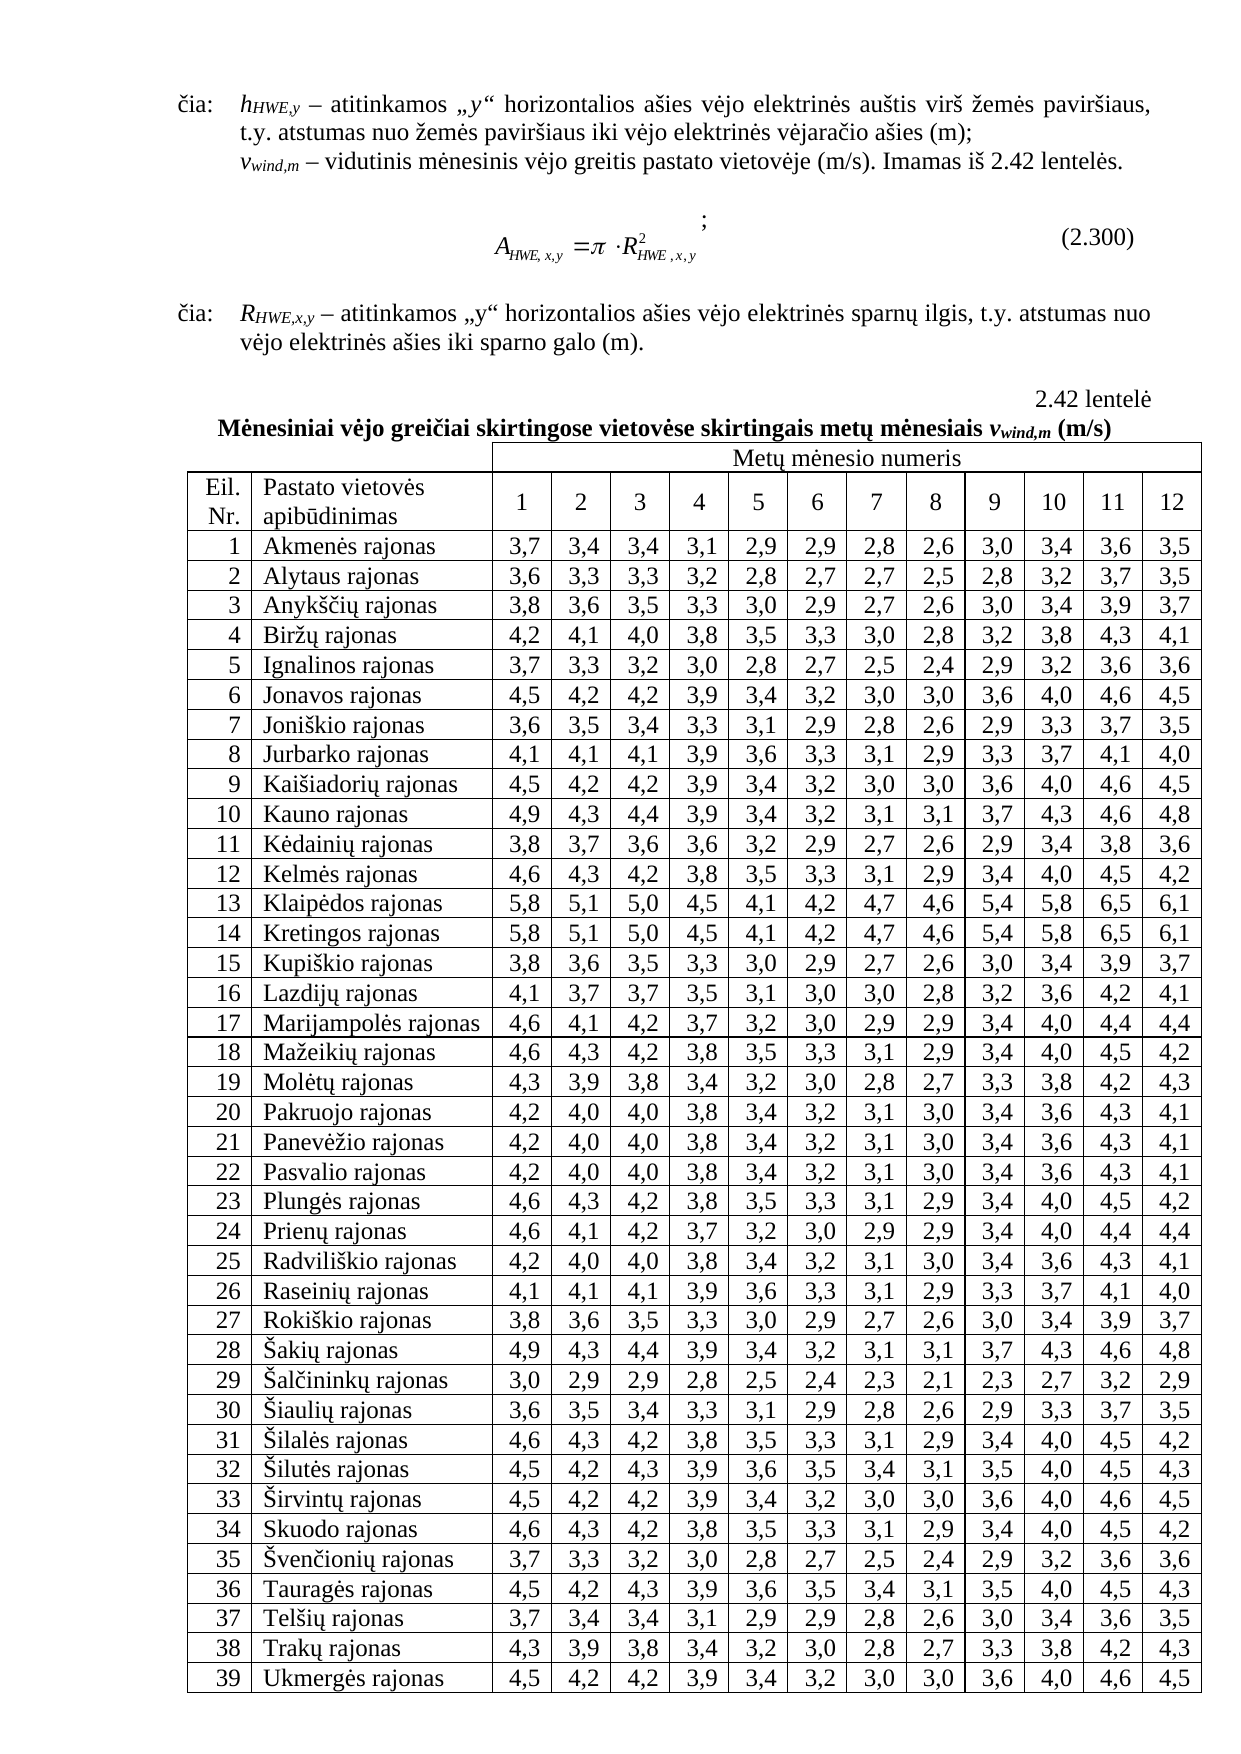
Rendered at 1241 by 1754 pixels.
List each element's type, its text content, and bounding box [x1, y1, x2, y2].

table_cell 4,3 [552, 1425, 610, 1453]
table_cell 4,6 [493, 1216, 551, 1245]
table_cell Radviliškio rajonas [252, 1246, 492, 1275]
table_cell 2,1 [907, 1365, 964, 1394]
table_cell 3,3 [966, 740, 1024, 768]
table_cell 3,0 [729, 948, 787, 977]
table_cell 3,0 [847, 1663, 906, 1692]
table_cell 3,0 [907, 1097, 964, 1126]
table_cell 3,1 [670, 1604, 728, 1632]
table_cell 6 [188, 680, 251, 709]
table_cell 4,2 [552, 769, 610, 798]
table_cell 3,2 [729, 829, 787, 858]
table_cell 5,1 [552, 889, 610, 917]
table_cell 3,4 [966, 1157, 1024, 1185]
table_cell 4,3 [1084, 1157, 1142, 1185]
table_cell 10 [188, 799, 251, 828]
table_cell 3,1 [847, 1276, 906, 1304]
table_header [252, 442, 492, 471]
table_cell Lazdijų rajonas [252, 978, 492, 1007]
table_cell 4,1 [1084, 740, 1142, 768]
table_cell 4,1 [493, 1276, 551, 1304]
table_cell 17 [188, 1008, 251, 1036]
table_cell 3,2 [788, 1663, 846, 1692]
table_cell 4,1 [552, 620, 610, 649]
table_cell 3,5 [788, 1574, 846, 1602]
table_cell 4,5 [1084, 859, 1142, 887]
table_cell 3,4 [966, 1425, 1024, 1453]
table_cell 4,0 [1025, 859, 1083, 887]
table_cell 2,6 [907, 948, 964, 977]
table_cell 32 [188, 1455, 251, 1483]
table_cell 29 [188, 1365, 251, 1394]
table_cell 4,6 [493, 1186, 551, 1215]
table_cell 4,4 [1143, 1008, 1201, 1036]
table_cell 3,9 [552, 1633, 610, 1662]
table_cell Pakruojo rajonas [252, 1097, 492, 1126]
table_cell 3,3 [1025, 1395, 1083, 1424]
table_cell Pasvalio rajonas [252, 1157, 492, 1185]
table_cell 3,0 [788, 978, 846, 1007]
table_cell 3,5 [729, 1425, 787, 1453]
table_cell 30 [188, 1395, 251, 1424]
table_cell 3,4 [729, 1484, 787, 1513]
text νwind,m – vidutinis mėnesinis vėjo greitis pastato vietovėje (m/s). Imamas iš 2.42 lentelės. [240, 146, 1151, 175]
table_cell 4,0 [1143, 740, 1201, 768]
table_cell 3,6 [729, 740, 787, 768]
table_cell 4,2 [788, 889, 846, 917]
table_cell 3,2 [729, 1008, 787, 1036]
table_cell 2,8 [847, 1604, 906, 1632]
table_cell 4,3 [493, 1067, 551, 1096]
table_cell Skuodo rajonas [252, 1514, 492, 1543]
table_cell 3,6 [729, 1276, 787, 1304]
table_cell 4,2 [611, 1663, 669, 1692]
table_cell 4,5 [1084, 1455, 1142, 1483]
table_cell 3,4 [966, 1008, 1024, 1036]
table_cell 2,7 [847, 591, 906, 619]
table_cell 3,1 [847, 1514, 906, 1543]
table_cell 3,3 [788, 1038, 846, 1066]
table_cell 3,0 [847, 978, 906, 1007]
table_cell 3 [188, 591, 251, 619]
table_cell 3,6 [966, 1484, 1024, 1513]
table_cell 3,6 [1143, 1544, 1201, 1573]
table_cell 2,4 [788, 1365, 846, 1394]
table_cell 4,2 [493, 620, 551, 649]
table_cell 3,5 [729, 1514, 787, 1543]
table_cell 4,6 [907, 889, 964, 917]
table_cell 4,6 [493, 859, 551, 887]
table_cell 5 [188, 650, 251, 679]
table_cell 4,3 [611, 1574, 669, 1602]
table_cell 5,8 [1025, 889, 1083, 917]
table_cell 3,6 [729, 1574, 787, 1602]
table_cell 2,9 [788, 591, 846, 619]
table_cell 38 [188, 1633, 251, 1662]
table_cell 3,3 [788, 740, 846, 768]
table_cell 3,1 [847, 740, 906, 768]
table_cell 3,8 [1025, 1633, 1083, 1662]
table_cell 3,0 [788, 1216, 846, 1245]
table_cell 3,8 [493, 829, 551, 858]
table_cell 2,3 [847, 1365, 906, 1394]
table_cell Šakių rajonas [252, 1335, 492, 1364]
table_cell 2,4 [907, 650, 964, 679]
table_cell 4,2 [611, 1038, 669, 1066]
table_cell 3,0 [966, 531, 1024, 560]
table_cell 3,5 [1143, 710, 1201, 738]
table_cell 3,6 [552, 591, 610, 619]
table_cell 4,0 [611, 620, 669, 649]
table_cell 4,8 [1143, 799, 1201, 828]
table_cell 3,9 [670, 1574, 728, 1602]
table_cell 3,8 [670, 1246, 728, 1275]
table_cell 4,7 [847, 918, 906, 947]
table_cell 3,9 [670, 740, 728, 768]
table_cell 3,4 [729, 769, 787, 798]
table_cell 3,8 [670, 1038, 728, 1066]
table_cell 2,8 [966, 561, 1024, 589]
table_cell 4,3 [1143, 1574, 1201, 1602]
table_cell 7 [847, 473, 906, 530]
table_cell 31 [188, 1425, 251, 1453]
table_cell 3,0 [729, 1306, 787, 1334]
table_cell 3,3 [788, 620, 846, 649]
table_cell 3,5 [611, 948, 669, 977]
table_cell 4,0 [611, 1246, 669, 1275]
table_cell 3,0 [907, 1663, 964, 1692]
table_cell 4,4 [1143, 1216, 1201, 1245]
table_cell 4,6 [493, 1425, 551, 1453]
table_cell 2,9 [907, 859, 964, 887]
table_cell 3,4 [611, 1395, 669, 1424]
table_cell 4,0 [1025, 1186, 1083, 1215]
table_cell 3,2 [1025, 650, 1083, 679]
table_cell 4,1 [729, 918, 787, 947]
table_cell 2,7 [847, 948, 906, 977]
table_cell 2,6 [907, 531, 964, 560]
table_cell Rokiškio rajonas [252, 1306, 492, 1334]
table_cell 12 [1143, 473, 1201, 530]
table_cell 4,0 [1025, 1038, 1083, 1066]
table_cell 3,3 [788, 1514, 846, 1543]
table_cell 3,7 [1025, 740, 1083, 768]
table_cell 4,5 [493, 1484, 551, 1513]
table_cell 2,9 [966, 650, 1024, 679]
table_cell 2,7 [847, 1306, 906, 1334]
table_cell 3,1 [670, 531, 728, 560]
table_cell 3,4 [966, 1097, 1024, 1126]
table_cell 4,2 [1084, 1633, 1142, 1662]
table_cell Jonavos rajonas [252, 680, 492, 709]
table_cell 4,1 [1143, 1097, 1201, 1126]
table_cell 4,0 [1025, 680, 1083, 709]
table_cell 3,9 [670, 1663, 728, 1692]
table_cell 3,7 [670, 1008, 728, 1036]
table_cell 2,6 [907, 1604, 964, 1632]
table_cell 12 [188, 859, 251, 887]
table_cell 4,0 [611, 1097, 669, 1126]
table_cell 3,2 [611, 1544, 669, 1573]
table_cell 3,0 [847, 1484, 906, 1513]
table_cell 4,8 [1143, 1335, 1201, 1364]
table_cell 3,2 [966, 978, 1024, 1007]
table_cell 4,5 [1143, 680, 1201, 709]
table_cell 3,9 [670, 1484, 728, 1513]
table_cell 3,5 [966, 1574, 1024, 1602]
table_cell 4,1 [493, 978, 551, 1007]
table_cell 4,3 [611, 1455, 669, 1483]
table_cell 3,0 [847, 769, 906, 798]
table_cell Tauragės rajonas [252, 1574, 492, 1602]
table_cell 3,0 [788, 1633, 846, 1662]
table_cell 3,4 [611, 710, 669, 738]
table_cell 4,3 [1143, 1633, 1201, 1662]
table_cell 3,4 [670, 1633, 728, 1662]
table_cell 4,2 [611, 1216, 669, 1245]
table_cell 3,0 [966, 1306, 1024, 1334]
table_cell 3,2 [966, 620, 1024, 649]
table_cell Raseinių rajonas [252, 1276, 492, 1304]
table_cell 3,0 [907, 769, 964, 798]
table_cell 3,6 [966, 769, 1024, 798]
table_cell 35 [188, 1544, 251, 1573]
table_cell 3,5 [729, 1038, 787, 1066]
table_cell 3,4 [729, 799, 787, 828]
table_cell 3,8 [1025, 1067, 1083, 1096]
table_cell 3,9 [670, 769, 728, 798]
table_cell 3,7 [1084, 1395, 1142, 1424]
table_cell 11 [188, 829, 251, 858]
table_cell 4,5 [670, 918, 728, 947]
table_cell 3,3 [552, 561, 610, 589]
table_cell 3,3 [966, 1276, 1024, 1304]
table_cell 3,7 [1084, 710, 1142, 738]
table_cell 4,2 [493, 1246, 551, 1275]
table_cell 4,0 [552, 1246, 610, 1275]
table_cell 4,0 [1025, 1425, 1083, 1453]
table_cell 3,2 [670, 561, 728, 589]
table_cell 2,9 [847, 1216, 906, 1245]
table_cell 3,1 [729, 978, 787, 1007]
table_cell 3,4 [966, 1216, 1024, 1245]
table_cell 4,3 [1025, 1335, 1083, 1364]
table_cell 2,7 [847, 561, 906, 589]
table_cell 3,8 [670, 1097, 728, 1126]
table_cell Šalčininkų rajonas [252, 1365, 492, 1394]
table_cell 2,4 [907, 1544, 964, 1573]
table_cell 3,6 [1143, 829, 1201, 858]
table_cell 2,9 [788, 1395, 846, 1424]
table_cell 24 [188, 1216, 251, 1245]
table_cell 2,9 [788, 1306, 846, 1334]
table_cell 4,3 [552, 1038, 610, 1066]
table_cell 3,5 [552, 1395, 610, 1424]
table_cell 3,3 [670, 591, 728, 619]
table_cell 4,1 [1143, 978, 1201, 1007]
table_cell 3,3 [611, 561, 669, 589]
table_cell 3,4 [729, 1335, 787, 1364]
table_cell 16 [188, 978, 251, 1007]
table_cell 3,4 [670, 1067, 728, 1096]
table_cell 2 [552, 473, 610, 530]
table_cell 4,0 [611, 1127, 669, 1156]
table_cell 3,7 [1143, 948, 1201, 977]
table_cell 4,3 [1084, 1246, 1142, 1275]
table_cell 4,1 [1143, 1246, 1201, 1275]
table_cell 2,5 [729, 1365, 787, 1394]
table_cell 4,2 [611, 1484, 669, 1513]
table_cell 3,2 [729, 1067, 787, 1096]
table_cell 4,2 [788, 918, 846, 947]
table_cell 25 [188, 1246, 251, 1275]
table_cell 4,0 [1025, 1514, 1083, 1543]
table_cell 4,2 [493, 1157, 551, 1185]
table_cell 4,5 [1143, 1663, 1201, 1692]
table_cell 4,5 [1084, 1038, 1142, 1066]
table_cell 3,6 [729, 1455, 787, 1483]
table_cell 3,9 [670, 1335, 728, 1364]
table_cell Kretingos rajonas [252, 918, 492, 947]
table_cell 27 [188, 1306, 251, 1334]
table_cell 5,1 [552, 918, 610, 947]
table_cell 36 [188, 1574, 251, 1602]
table_cell 3,2 [788, 1127, 846, 1156]
table_cell 4,1 [1143, 620, 1201, 649]
table_cell 4,3 [552, 1335, 610, 1364]
table_cell 4,0 [1025, 1008, 1083, 1036]
table_cell 4,0 [1025, 1663, 1083, 1692]
table_cell 2,6 [907, 710, 964, 738]
table_cell 3,6 [552, 948, 610, 977]
table_cell Švenčionių rajonas [252, 1544, 492, 1573]
table_cell 3,0 [847, 680, 906, 709]
table_cell 3,1 [847, 859, 906, 887]
table_cell 3,6 [670, 829, 728, 858]
table_cell 3,4 [966, 1514, 1024, 1543]
table_cell 3,9 [670, 680, 728, 709]
table_cell Ignalinos rajonas [252, 650, 492, 679]
table_cell 4,0 [1025, 1484, 1083, 1513]
table_cell 3,0 [966, 591, 1024, 619]
table_cell 4,0 [552, 1097, 610, 1126]
table_cell 3,1 [847, 1127, 906, 1156]
table_cell 4,5 [1084, 1425, 1142, 1453]
table_cell 3,4 [729, 1246, 787, 1275]
table_cell Kauno rajonas [252, 799, 492, 828]
table_cell 4,5 [670, 889, 728, 917]
table_cell 4,5 [1084, 1514, 1142, 1543]
table_cell 8 [907, 473, 964, 530]
table_cell 3,3 [670, 710, 728, 738]
table_cell 2,9 [907, 1186, 964, 1215]
table_cell 3,2 [1025, 561, 1083, 589]
table_cell 3,1 [907, 1574, 964, 1602]
table_cell 3,6 [493, 561, 551, 589]
table_cell 3,3 [788, 1186, 846, 1215]
table_cell 3,6 [966, 680, 1024, 709]
table_cell 4,2 [611, 1008, 669, 1036]
table_cell 3,3 [552, 650, 610, 679]
table_cell 4,1 [552, 1216, 610, 1245]
table_cell 3,4 [966, 859, 1024, 887]
table_cell 3,7 [493, 650, 551, 679]
table_cell Kupiškio rajonas [252, 948, 492, 977]
table_cell 2,8 [670, 1365, 728, 1394]
table_cell 3,1 [847, 1038, 906, 1066]
table_cell 3,9 [1084, 591, 1142, 619]
table_cell 3,2 [788, 799, 846, 828]
table_cell 4,4 [1084, 1216, 1142, 1245]
table_cell 2,9 [966, 1395, 1024, 1424]
table_cell 3,4 [552, 531, 610, 560]
table_cell 3,8 [493, 948, 551, 977]
table_cell Joniškio rajonas [252, 710, 492, 738]
table_cell 4,3 [1143, 1067, 1201, 1096]
table_cell 5,8 [493, 918, 551, 947]
table_cell 3,4 [611, 531, 669, 560]
table_cell 4,6 [1084, 1484, 1142, 1513]
table_cell 3,0 [788, 1067, 846, 1096]
table_cell 4,2 [552, 680, 610, 709]
table_cell 4,1 [493, 740, 551, 768]
table_cell Prienų rajonas [252, 1216, 492, 1245]
table_cell 3,2 [729, 1216, 787, 1245]
table_cell 4,6 [907, 918, 964, 947]
table_cell 2,3 [966, 1365, 1024, 1394]
table_cell 4,2 [611, 1425, 669, 1453]
table_cell Akmenės rajonas [252, 531, 492, 560]
table_cell 3,3 [1025, 710, 1083, 738]
table_cell 21 [188, 1127, 251, 1156]
table_cell 2,9 [729, 1604, 787, 1632]
table_cell 3,9 [670, 799, 728, 828]
table_cell 4,2 [611, 769, 669, 798]
table_cell 3,2 [788, 680, 846, 709]
table_cell 34 [188, 1514, 251, 1543]
table_cell 3,5 [670, 978, 728, 1007]
table_cell 4,5 [1143, 769, 1201, 798]
table_cell 2,7 [788, 561, 846, 589]
table_cell 3,1 [847, 1186, 906, 1215]
table_cell 3,9 [670, 1455, 728, 1483]
table_cell 3,6 [1025, 1127, 1083, 1156]
table_cell 3,8 [611, 1067, 669, 1096]
table_cell 2,9 [907, 740, 964, 768]
table_cell 3,8 [670, 1127, 728, 1156]
table_cell 5,8 [493, 889, 551, 917]
table_cell 3 [611, 473, 669, 530]
table_cell 2 [188, 561, 251, 589]
table_cell 3,6 [966, 1663, 1024, 1692]
table_cell 4,6 [1084, 799, 1142, 828]
table_cell 2,8 [907, 978, 964, 1007]
table_cell 4,2 [611, 1186, 669, 1215]
table_cell 3,6 [1084, 650, 1142, 679]
text čia: hHWE,y – atitinkamos „y“ horizontalios ašies vėjo elektrinės auštis virš žemės paviršiaus, t.y. atstumas nuo žemės paviršiaus iki vėjo elektrinės vėjaračio ašies (m); [177, 89, 1151, 146]
table_cell 3,0 [493, 1365, 551, 1394]
table_cell 4,6 [1084, 680, 1142, 709]
table_cell 3,5 [729, 1186, 787, 1215]
table_cell Plungės rajonas [252, 1186, 492, 1215]
table_cell 4,2 [611, 680, 669, 709]
table_cell 3,7 [670, 1216, 728, 1245]
table_cell 2,9 [729, 531, 787, 560]
table_cell 3,4 [1025, 1306, 1083, 1334]
table_cell 3,6 [611, 829, 669, 858]
table_cell 3,8 [493, 591, 551, 619]
table_cell 2,9 [788, 948, 846, 977]
table_cell 4,4 [611, 799, 669, 828]
table_cell 4,5 [493, 769, 551, 798]
table_cell 4,2 [1143, 859, 1201, 887]
table_cell 5,4 [966, 889, 1024, 917]
table_cell 4,2 [1084, 978, 1142, 1007]
table_cell 2,9 [907, 1276, 964, 1304]
table_cell 4,7 [847, 889, 906, 917]
table_cell 4,9 [493, 1335, 551, 1364]
table_cell 3,4 [966, 1038, 1024, 1066]
table_cell 2,9 [788, 829, 846, 858]
table_cell 3,2 [1084, 1365, 1142, 1394]
table_cell 4,0 [1143, 1276, 1201, 1304]
table_cell 4,3 [1084, 620, 1142, 649]
table_cell 3,5 [611, 591, 669, 619]
table_cell Jurbarko rajonas [252, 740, 492, 768]
table_cell 2,9 [966, 829, 1024, 858]
table_cell 3,4 [729, 1157, 787, 1185]
table_cell 4,9 [493, 799, 551, 828]
table_cell 4,5 [493, 1455, 551, 1483]
table_cell Anykščių rajonas [252, 591, 492, 619]
table_cell 2,8 [847, 1067, 906, 1096]
table_cell 3,9 [670, 1276, 728, 1304]
table_cell 3,5 [611, 1306, 669, 1334]
table_cell 3,6 [1084, 531, 1142, 560]
table_cell 3,5 [729, 859, 787, 887]
table_header ; [177, 204, 1020, 269]
table_cell 3,2 [729, 1633, 787, 1662]
table_cell 5,0 [611, 889, 669, 917]
table_cell 4,2 [552, 1574, 610, 1602]
table_cell 4,3 [1084, 1097, 1142, 1126]
table_cell 4,0 [611, 1157, 669, 1185]
table_cell 6,5 [1084, 889, 1142, 917]
table_cell 3,4 [1025, 531, 1083, 560]
table_cell Molėtų rajonas [252, 1067, 492, 1096]
table_cell 26 [188, 1276, 251, 1304]
table_cell Telšių rajonas [252, 1604, 492, 1632]
table_cell 3,1 [907, 1455, 964, 1483]
table_cell 3,3 [670, 948, 728, 977]
table_cell 3,4 [966, 1246, 1024, 1275]
table_cell 4,3 [493, 1633, 551, 1662]
table_cell 3,4 [966, 1127, 1024, 1156]
table_cell 2,8 [729, 650, 787, 679]
table_cell 4,0 [1025, 769, 1083, 798]
table_cell 3,1 [847, 1246, 906, 1275]
table_cell 2,8 [847, 710, 906, 738]
text čia: RHWE,x,y – atitinkamos „y“ horizontalios ašies vėjo elektrinės sparnų ilgis, t.y. atstumas nuo vėjo elektrinės ašies iki sparno galo (m). [177, 298, 1151, 355]
table_cell 3,0 [907, 1246, 964, 1275]
table_cell 6,5 [1084, 918, 1142, 947]
table_header Metų mėnesio numeris [493, 443, 1201, 471]
table_cell Pastato vietovės apibūdinimas [252, 473, 492, 530]
table_cell 39 [188, 1663, 251, 1692]
table_cell 4,3 [552, 799, 610, 828]
table_cell 3,3 [788, 1425, 846, 1453]
table_cell 4,3 [1143, 1455, 1201, 1483]
table_cell 4,0 [1025, 1455, 1083, 1483]
table_cell 4,1 [611, 740, 669, 768]
table_cell 2,9 [907, 1216, 964, 1245]
table_cell Eil. Nr. [188, 473, 251, 530]
table_cell 4,2 [493, 1127, 551, 1156]
table_cell 2,8 [847, 1633, 906, 1662]
table_cell 1 [493, 473, 551, 530]
table_cell 33 [188, 1484, 251, 1513]
table_cell 3,4 [729, 1663, 787, 1692]
table_cell 2,7 [788, 650, 846, 679]
table_cell 18 [188, 1038, 251, 1066]
table_cell 3,1 [847, 799, 906, 828]
table_cell Šilutės rajonas [252, 1455, 492, 1483]
table_cell 4,3 [552, 1186, 610, 1215]
table_cell 6,1 [1143, 889, 1201, 917]
table_cell 4,1 [552, 740, 610, 768]
table_cell 4,1 [1143, 1157, 1201, 1185]
table_cell 4,6 [1084, 769, 1142, 798]
table_cell 3,3 [552, 1544, 610, 1573]
table_cell 2,9 [966, 710, 1024, 738]
table_cell 3,0 [847, 620, 906, 649]
table_cell 3,6 [1084, 1604, 1142, 1632]
table_cell 2,5 [847, 1544, 906, 1573]
table_cell 4,5 [1084, 1186, 1142, 1215]
table_cell 3,2 [788, 1157, 846, 1185]
table_cell 2,6 [907, 1306, 964, 1334]
table_cell 2,9 [788, 531, 846, 560]
table_cell 6,1 [1143, 918, 1201, 947]
table_cell 3,8 [670, 859, 728, 887]
table_cell Panevėžio rajonas [252, 1127, 492, 1156]
table_cell 2,7 [907, 1067, 964, 1096]
table_cell 3,4 [1025, 829, 1083, 858]
table_cell 4 [188, 620, 251, 649]
table_cell 3,7 [1143, 1306, 1201, 1334]
table_cell 2,9 [552, 1365, 610, 1394]
table_cell 3,2 [788, 1097, 846, 1126]
table_cell 4,2 [1143, 1425, 1201, 1453]
table_cell 4,5 [1143, 1484, 1201, 1513]
table_cell 3,7 [493, 1544, 551, 1573]
table_cell 9 [966, 473, 1024, 530]
table_cell 2,9 [907, 1008, 964, 1036]
table_cell 3,1 [729, 1395, 787, 1424]
table_cell 3,0 [670, 1544, 728, 1573]
table_cell 3,5 [552, 710, 610, 738]
table_cell 3,8 [611, 1633, 669, 1662]
table_cell 3,6 [1025, 1246, 1083, 1275]
table_cell 4,5 [493, 1574, 551, 1602]
table_cell 3,5 [1143, 1395, 1201, 1424]
table_cell 3,0 [670, 650, 728, 679]
table_cell 2,7 [1025, 1365, 1083, 1394]
table_cell Šiaulių rajonas [252, 1395, 492, 1424]
table_header (2.300) [1020, 204, 1151, 269]
table_cell 3,4 [1025, 1604, 1083, 1632]
table_cell 3,1 [847, 1335, 906, 1364]
table_cell 22 [188, 1157, 251, 1185]
table_cell 3,7 [611, 978, 669, 1007]
table_cell 2,9 [788, 710, 846, 738]
table_cell 23 [188, 1186, 251, 1215]
table_cell 3,2 [788, 1246, 846, 1275]
table_cell 4,0 [1025, 1574, 1083, 1602]
table_cell 13 [188, 889, 251, 917]
table_cell 2,7 [907, 1633, 964, 1662]
table_cell 4,2 [552, 1484, 610, 1513]
table_cell 4,1 [552, 1276, 610, 1304]
table_cell 3,3 [966, 1067, 1024, 1096]
table_cell Širvintų rajonas [252, 1484, 492, 1513]
table_cell 3,8 [670, 1514, 728, 1543]
table_cell 3,8 [670, 620, 728, 649]
table_cell 1 [188, 531, 251, 560]
table_cell 4,2 [493, 1097, 551, 1126]
table_cell 3,0 [788, 1008, 846, 1036]
table_cell 2,9 [847, 1008, 906, 1036]
table_cell 3,7 [1143, 591, 1201, 619]
table_cell 3,6 [493, 710, 551, 738]
table_cell 2,5 [907, 561, 964, 589]
table_cell 28 [188, 1335, 251, 1364]
table_cell 2,5 [847, 650, 906, 679]
table_cell Kelmės rajonas [252, 859, 492, 887]
table_cell Ukmergės rajonas [252, 1663, 492, 1692]
table_cell 3,3 [670, 1306, 728, 1334]
table_cell 4,6 [1084, 1335, 1142, 1364]
table_cell 2,9 [788, 1604, 846, 1632]
table_cell 3,8 [493, 1306, 551, 1334]
table_cell 3,4 [611, 1604, 669, 1632]
table_cell 3,8 [1084, 829, 1142, 858]
table_cell 4,1 [1084, 1276, 1142, 1304]
table_cell 5 [729, 473, 787, 530]
table_cell 3,4 [847, 1574, 906, 1602]
table_cell 2,8 [847, 531, 906, 560]
table_cell 4,3 [1025, 799, 1083, 828]
table_cell 3,8 [670, 1186, 728, 1215]
table_cell 4,2 [1084, 1067, 1142, 1096]
table_cell 4,5 [493, 680, 551, 709]
text Mėnesiniai vėjo greičiai skirtingose vietovėse skirtingais metų mėnesiais νwind,m (m/s) [177, 413, 1151, 442]
table_cell 5,0 [611, 918, 669, 947]
table_cell 11 [1084, 473, 1142, 530]
table_cell 3,7 [552, 978, 610, 1007]
table_cell 2,7 [788, 1544, 846, 1573]
table_cell 7 [188, 710, 251, 738]
table_cell 2,8 [847, 1395, 906, 1424]
table_cell 3,0 [907, 1127, 964, 1156]
table_cell 2,6 [907, 829, 964, 858]
table_cell 4,1 [611, 1276, 669, 1304]
table_cell 3,1 [847, 1425, 906, 1453]
table_cell 3,6 [1025, 978, 1083, 1007]
table_cell 6 [788, 473, 846, 530]
table_cell 3,5 [966, 1455, 1024, 1483]
table_cell 4,2 [552, 1455, 610, 1483]
table_cell 3,2 [788, 1335, 846, 1364]
table_cell 4,2 [611, 859, 669, 887]
table_cell 3,4 [729, 1127, 787, 1156]
table_cell 4,3 [552, 1514, 610, 1543]
table_cell 3,5 [1143, 531, 1201, 560]
table_cell 8 [188, 740, 251, 768]
table_cell 3,4 [1025, 591, 1083, 619]
table_cell 20 [188, 1097, 251, 1126]
table_cell 3,2 [788, 1484, 846, 1513]
table_cell Mažeikių rajonas [252, 1038, 492, 1066]
table_cell 4,0 [1025, 1216, 1083, 1245]
table_cell 5,4 [966, 918, 1024, 947]
table_cell 37 [188, 1604, 251, 1632]
table_cell 5,8 [1025, 918, 1083, 947]
table_cell 3,7 [966, 1335, 1024, 1364]
table_cell Kaišiadorių rajonas [252, 769, 492, 798]
table_cell Alytaus rajonas [252, 561, 492, 589]
table_cell 2,9 [611, 1365, 669, 1394]
table_cell Kėdainių rajonas [252, 829, 492, 858]
table_cell 3,6 [1143, 650, 1201, 679]
table_cell 3,7 [493, 1604, 551, 1632]
table_cell 2,9 [907, 1425, 964, 1453]
table_cell 10 [1025, 473, 1083, 530]
table_cell 3,2 [1025, 1544, 1083, 1573]
table_cell 3,1 [847, 1157, 906, 1185]
table_cell 4,6 [1084, 1663, 1142, 1692]
table_cell 3,3 [788, 1276, 846, 1304]
table_cell 2,7 [847, 829, 906, 858]
table_cell 4,6 [493, 1008, 551, 1036]
table_cell 3,9 [1084, 1306, 1142, 1334]
table_cell Trakų rajonas [252, 1633, 492, 1662]
table_cell 3,1 [907, 1335, 964, 1364]
table_cell 2,9 [907, 1038, 964, 1066]
table_cell 3,5 [788, 1455, 846, 1483]
text 2.42 lentelė [252, 384, 1151, 413]
table_cell 3,4 [729, 1097, 787, 1126]
table_cell 4,2 [611, 1514, 669, 1543]
table_cell 4,0 [552, 1157, 610, 1185]
table_cell 9 [188, 769, 251, 798]
table_cell 3,3 [788, 859, 846, 887]
table_cell 3,6 [1025, 1157, 1083, 1185]
table_cell 4,6 [493, 1514, 551, 1543]
table_cell 4,6 [493, 1038, 551, 1066]
table_cell Marijampolės rajonas [252, 1008, 492, 1036]
table_cell 3,0 [729, 591, 787, 619]
table_cell 14 [188, 918, 251, 947]
table_cell 4,1 [1143, 1127, 1201, 1156]
table_cell 3,9 [1084, 948, 1142, 977]
table_cell 3,6 [1025, 1097, 1083, 1126]
table_cell 4,2 [552, 1663, 610, 1692]
table_cell 3,0 [907, 680, 964, 709]
table_header [188, 442, 252, 471]
table_cell 3,2 [788, 769, 846, 798]
table_cell 3,6 [1084, 1544, 1142, 1573]
table_cell 3,9 [552, 1067, 610, 1096]
table_cell 3,7 [1084, 561, 1142, 589]
table_cell 4,5 [1084, 1574, 1142, 1602]
table_cell 2,9 [907, 1514, 964, 1543]
table_cell 3,1 [907, 799, 964, 828]
table_cell 3,5 [729, 620, 787, 649]
table_cell 3,7 [552, 829, 610, 858]
table_cell 4,2 [1143, 1038, 1201, 1066]
table_cell 3,1 [847, 1097, 906, 1126]
table_cell 3,0 [907, 1484, 964, 1513]
table_cell 4,3 [1084, 1127, 1142, 1156]
table_cell 3,5 [1143, 1604, 1201, 1632]
table_cell 3,7 [966, 799, 1024, 828]
table_cell 2,9 [1143, 1365, 1201, 1394]
table_cell 3,0 [966, 1604, 1024, 1632]
table_cell 15 [188, 948, 251, 977]
table_cell 4,1 [729, 889, 787, 917]
table_cell 2,8 [907, 620, 964, 649]
table_cell 2,6 [907, 591, 964, 619]
table_cell 3,8 [670, 1425, 728, 1453]
table_cell Šilalės rajonas [252, 1425, 492, 1453]
table_cell 4,4 [1084, 1008, 1142, 1036]
table_cell 2,9 [966, 1544, 1024, 1573]
table_cell 4,3 [552, 859, 610, 887]
table_cell 4,5 [493, 1663, 551, 1692]
table_cell Klaipėdos rajonas [252, 889, 492, 917]
table_cell 3,8 [1025, 620, 1083, 649]
table_cell 3,4 [729, 680, 787, 709]
table_cell 4,1 [552, 1008, 610, 1036]
table_cell 3,1 [729, 710, 787, 738]
table_cell 4,2 [1143, 1186, 1201, 1215]
table_cell 4,2 [1143, 1514, 1201, 1543]
table_cell 4 [670, 473, 728, 530]
table_cell 4,0 [552, 1127, 610, 1156]
table_cell 2,6 [907, 1395, 964, 1424]
table_cell 3,3 [966, 1633, 1024, 1662]
table_cell 3,4 [847, 1455, 906, 1483]
table_cell 3,3 [670, 1395, 728, 1424]
table_cell 3,0 [966, 948, 1024, 977]
table_cell 3,0 [907, 1157, 964, 1185]
table_cell Biržų rajonas [252, 620, 492, 649]
table_cell 3,5 [1143, 561, 1201, 589]
table_cell 4,4 [611, 1335, 669, 1364]
table_cell 2,8 [729, 1544, 787, 1573]
table_cell 3,6 [552, 1306, 610, 1334]
table_cell 3,8 [670, 1157, 728, 1185]
table_cell 3,4 [1025, 948, 1083, 977]
table_cell 2,8 [729, 561, 787, 589]
table_cell 3,4 [966, 1186, 1024, 1215]
table_cell 3,4 [552, 1604, 610, 1632]
table_cell 3,7 [1025, 1276, 1083, 1304]
table_cell 3,2 [611, 650, 669, 679]
table_cell 3,7 [493, 531, 551, 560]
table_cell 3,6 [493, 1395, 551, 1424]
table_cell 19 [188, 1067, 251, 1096]
